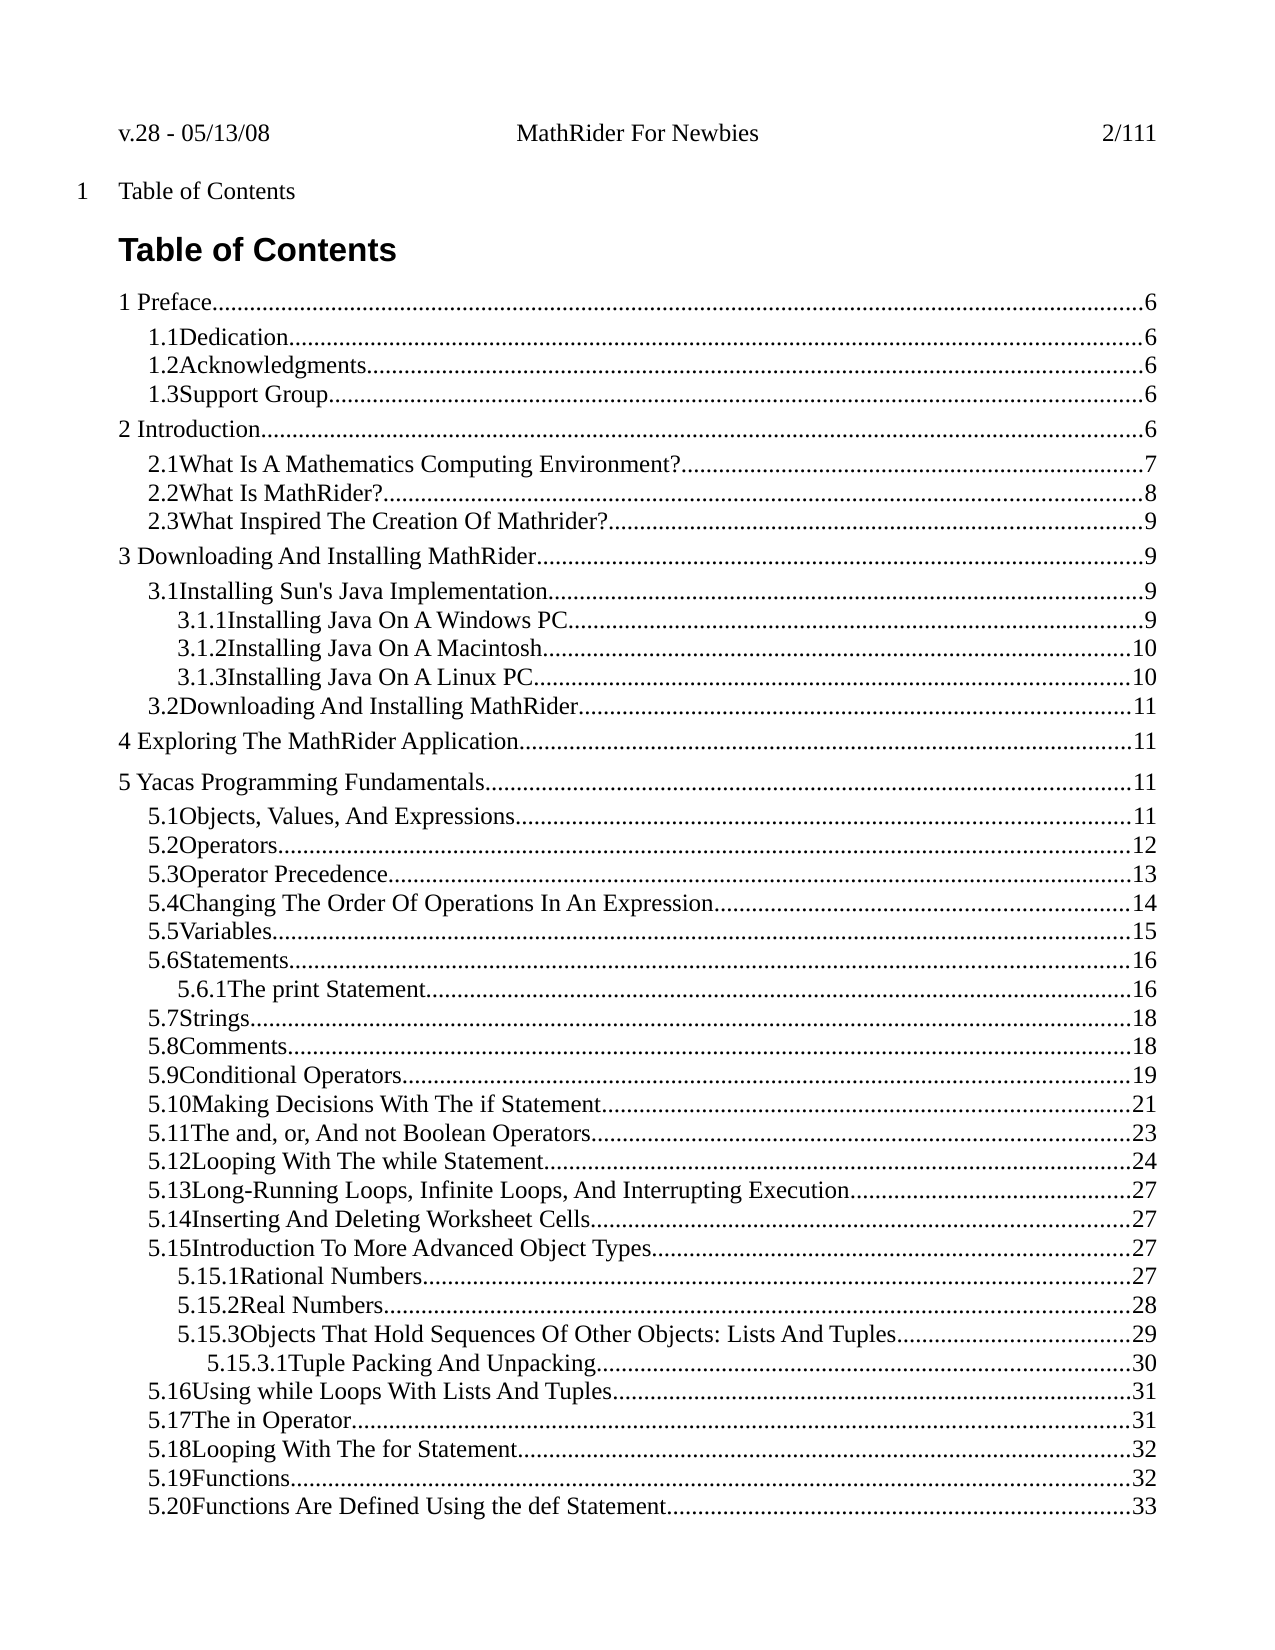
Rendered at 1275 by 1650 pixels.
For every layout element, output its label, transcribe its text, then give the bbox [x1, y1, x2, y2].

text 1 Preface 6 [118, 287, 1157, 316]
text 1.1Dedication 6 [148, 322, 1157, 351]
text 5.4Changing The Order Of Operations In An Expression 14 [148, 888, 1157, 916]
text 5.15.1Rational Numbers 27 [177, 1261, 1157, 1290]
text 3.1Installing Sun's Java Implementation 9 [148, 576, 1157, 605]
text 1.2Acknowledgments 6 [148, 351, 1157, 379]
text 4 Exploring The MathRider Application 11 [118, 726, 1157, 754]
text 5.20Functions Are Defined Using the def Statement 33 [148, 1491, 1157, 1520]
text 5.7Strings 18 [148, 1003, 1157, 1031]
text 5.8Comments 18 [148, 1031, 1157, 1060]
text 2 Introduction 6 [118, 414, 1157, 443]
text 5.2Operators 12 [148, 830, 1157, 859]
text 2.1What Is A Mathematics Computing Environment? 7 [148, 449, 1157, 478]
subtitle Table of Contents [118, 230, 1157, 268]
text 2.3What Inspired The Creation Of Mathrider? 9 [148, 506, 1157, 535]
text 5.1Objects, Values, And Expressions 11 [148, 801, 1157, 830]
text 5.16Using while Loops With Lists And Tuples 31 [148, 1376, 1157, 1405]
text 5.6Statements 16 [148, 945, 1157, 974]
text 5.14Inserting And Deleting Worksheet Cells 27 [148, 1204, 1157, 1233]
text 3.2Downloading And Installing MathRider 11 [148, 691, 1157, 720]
text 5.15Introduction To More Advanced Object Types 27 [148, 1233, 1157, 1261]
text 5.12Looping With The while Statement 24 [148, 1146, 1157, 1175]
text 5.17The in Operator 31 [148, 1405, 1157, 1434]
text 5.19Functions 32 [148, 1463, 1157, 1491]
text 3.1.1Installing Java On A Windows PC 9 [177, 605, 1157, 633]
text 5 Yacas Programming Fundamentals 11 [118, 767, 1157, 795]
text 5.9Conditional Operators 19 [148, 1060, 1157, 1089]
text 5.5Variables 15 [148, 916, 1157, 945]
text 1.3Support Group 6 [148, 379, 1157, 408]
text 3 Downloading And Installing MathRider 9 [118, 541, 1157, 570]
text 5.15.3.1Tuple Packing And Unpacking 30 [207, 1348, 1157, 1376]
text 5.3Operator Precedence 13 [148, 859, 1157, 888]
text 5.11The and, or, And not Boolean Operators 23 [148, 1118, 1157, 1146]
text 3.1.3Installing Java On A Linux PC 10 [177, 662, 1157, 691]
text 5.10Making Decisions With The if Statement 21 [148, 1089, 1157, 1118]
text 5.15.2Real Numbers 28 [177, 1290, 1157, 1319]
text Table of Contents [118, 176, 1157, 205]
text 5.6.1The print Statement 16 [177, 974, 1157, 1003]
text 5.18Looping With The for Statement 32 [148, 1434, 1157, 1463]
text 3.1.2Installing Java On A Macintosh 10 [177, 633, 1157, 662]
text 2.2What Is MathRider? 8 [148, 478, 1157, 506]
text 5.15.3Objects That Hold Sequences Of Other Objects: Lists And Tuples 29 [177, 1319, 1157, 1348]
text 5.13Long-Running Loops, Infinite Loops, And Interrupting Execution 27 [148, 1175, 1157, 1204]
